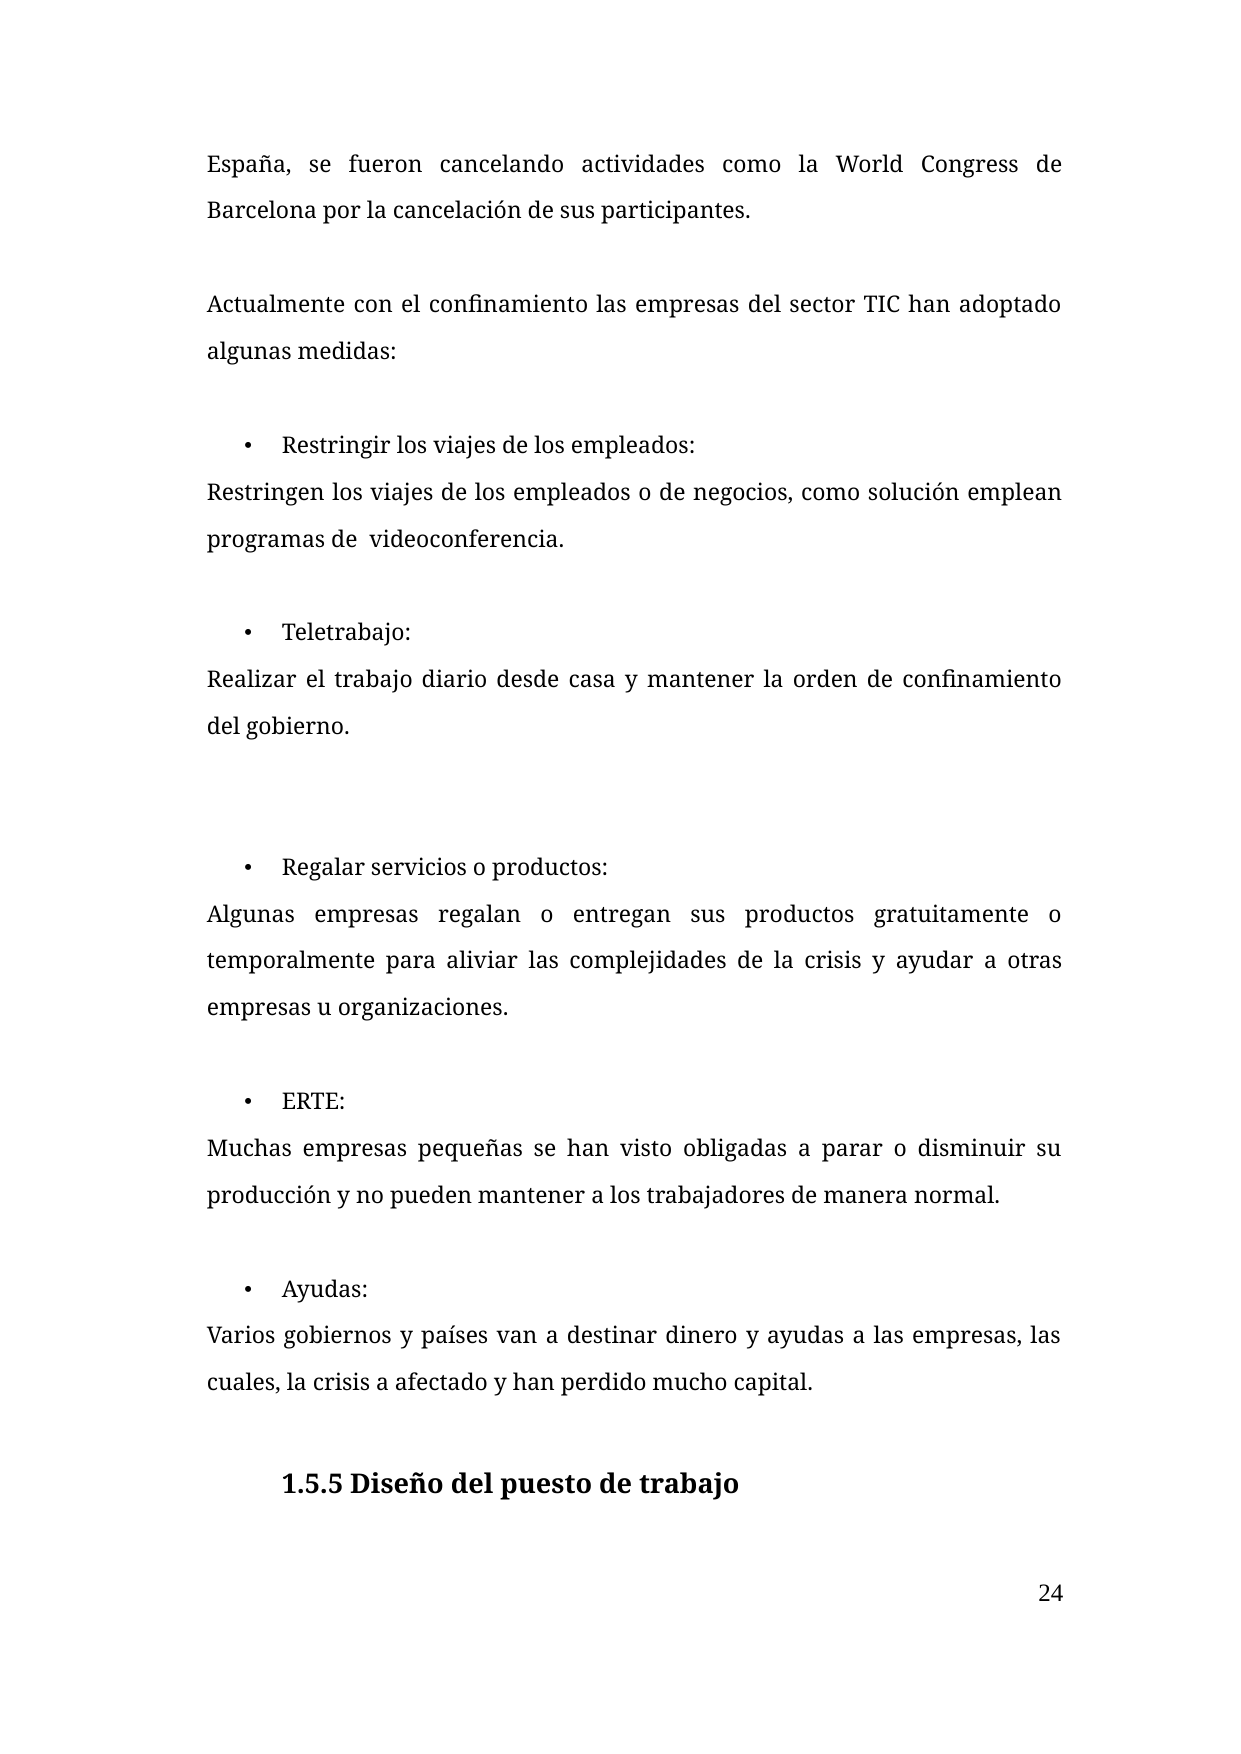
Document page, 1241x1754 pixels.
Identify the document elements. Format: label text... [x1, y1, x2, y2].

text España, se fueron cancelando actividades como la World Congress de Barcelona por la cancelación de sus participantes. [207, 148, 1063, 226]
list Ayudas: [244, 1273, 1063, 1304]
text Varios gobiernos y países van a destinar dinero y ayudas a las empresas, las cuales, la crisis a afectado y han perdido mucho capital. [207, 1319, 1063, 1398]
list Restringir los viajes de los empleados: [244, 429, 1063, 460]
list Regalar servicios o productos: [244, 851, 1063, 882]
text Realizar el trabajo diario desde casa y mantener la orden de confinamiento del gobierno. [207, 663, 1063, 741]
text 1.5.5 Diseño del puesto de trabajo [207, 1464, 1063, 1501]
text Actualmente con el confinamiento las empresas del sector TIC han adoptado algunas medidas: [207, 288, 1063, 366]
list Teletrabajo: [244, 616, 1063, 648]
text Algunas empresas regalan o entregan sus productos gratuitamente o temporalmente para aliviar las complejidades de la crisis y ayudar a otras empresas u organizaciones. [207, 898, 1063, 1023]
text Restringen los viajes de los empleados o de negocios, como solución emplean programas de videoconferencia. [207, 476, 1063, 554]
list ERTE: [244, 1085, 1063, 1116]
text Muchas empresas pequeñas se han visto obligadas a parar o disminuir su producción y no pueden mantener a los trabajadores de manera normal. [207, 1132, 1063, 1210]
